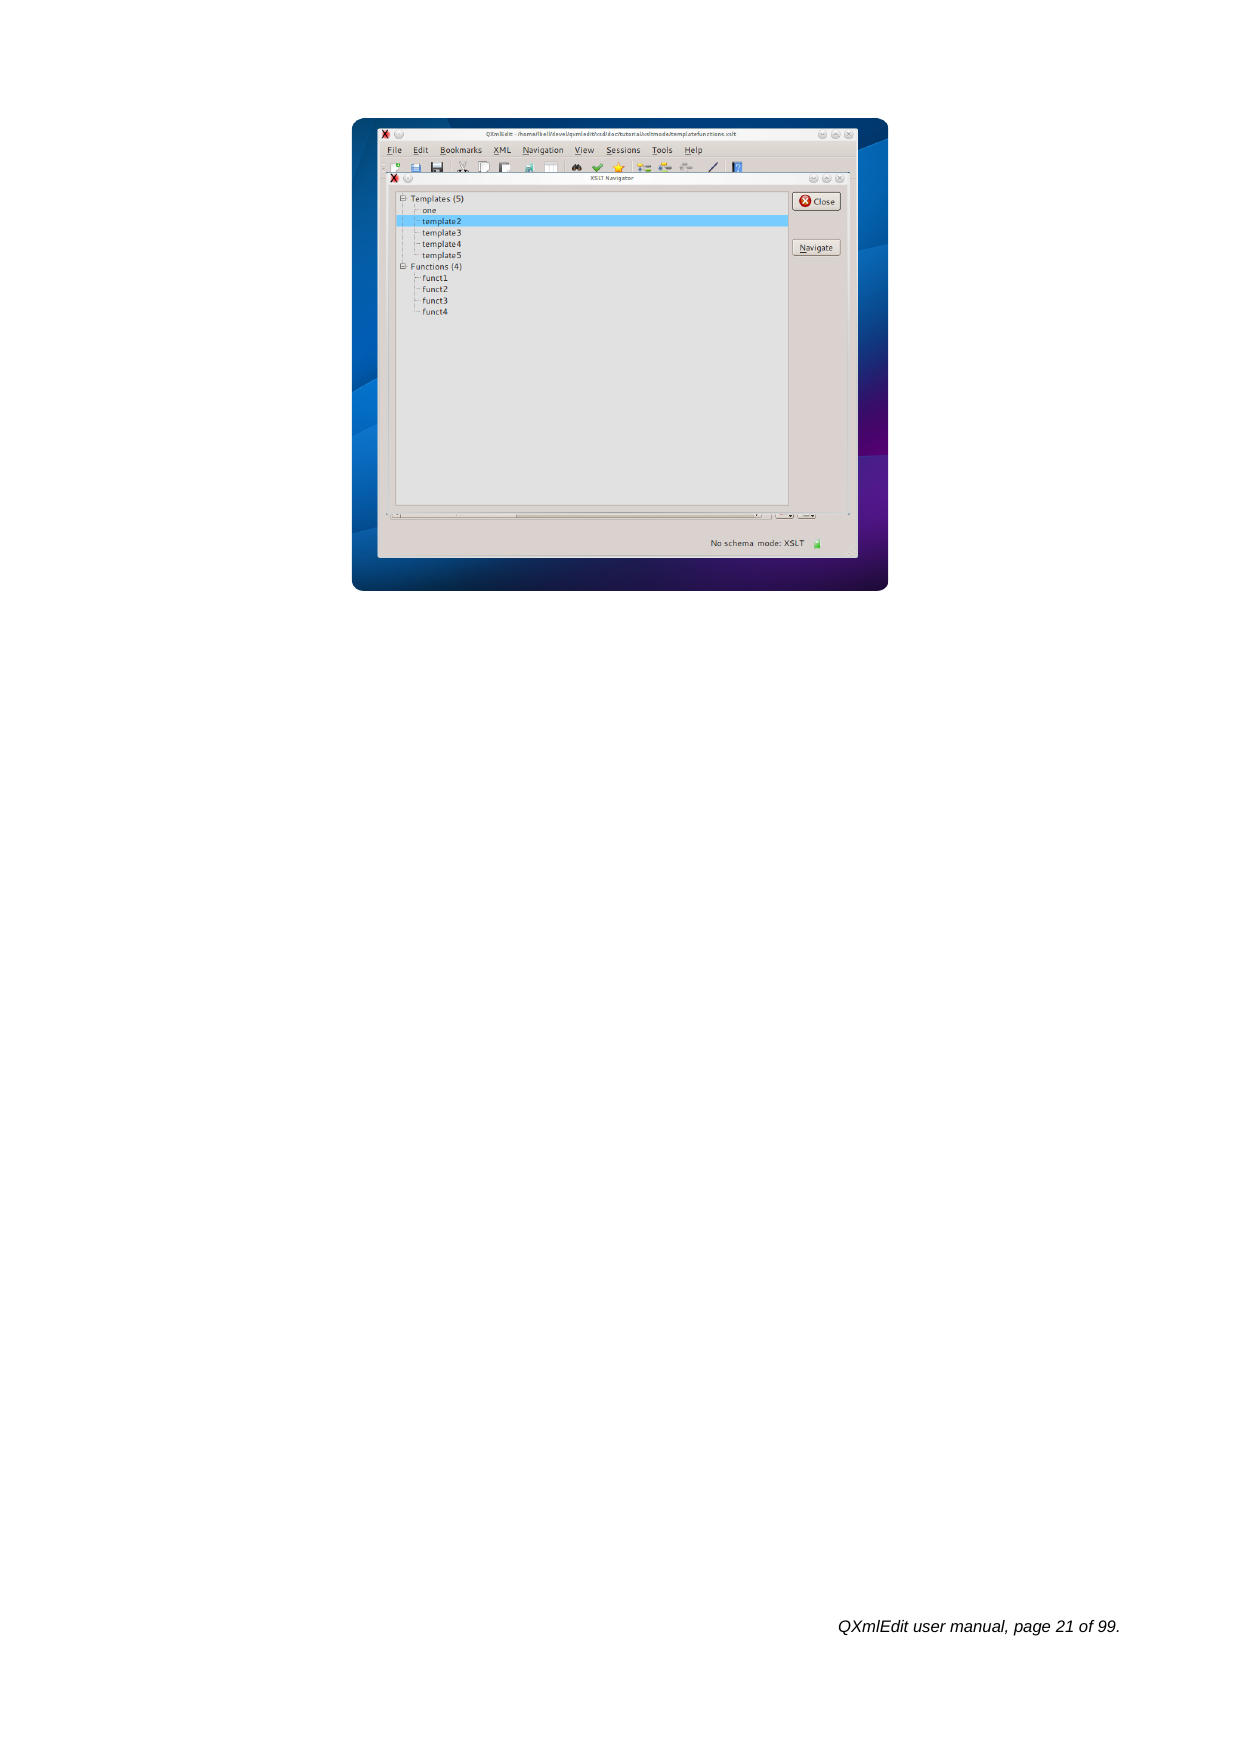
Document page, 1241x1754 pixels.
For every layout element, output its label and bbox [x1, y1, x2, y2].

picture [351, 118, 889, 591]
